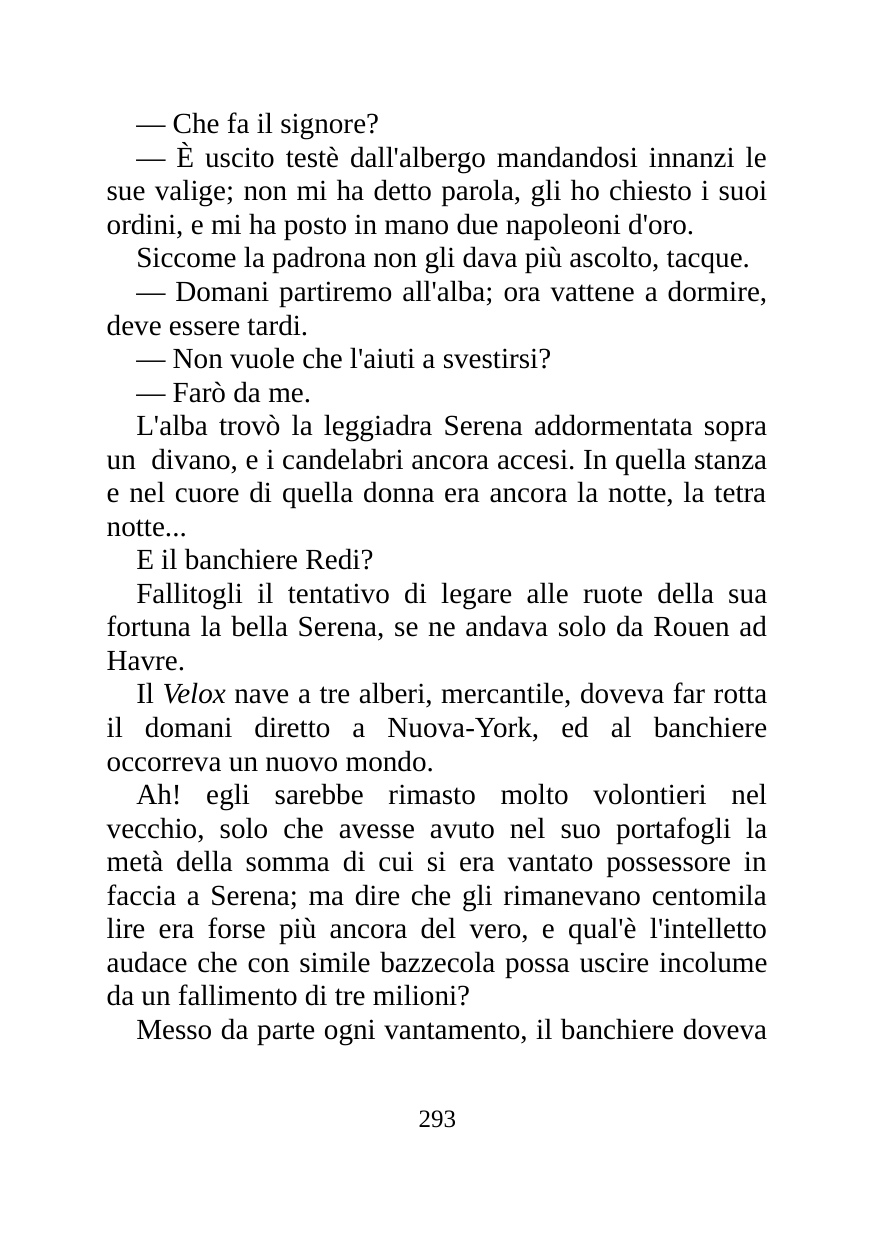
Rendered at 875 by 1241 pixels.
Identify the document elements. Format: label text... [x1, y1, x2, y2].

text — Non vuole che l'aiuti a svestirsi? [106, 341, 768, 375]
text — Che fa il signore? [106, 106, 768, 140]
text — Farò da me. [106, 375, 768, 408]
text Il Velox nave a tre alberi, mercantile, doveva far rotta il domani diretto a Nuova-York, ed al banchiere occorreva un nuovo mondo. [106, 677, 768, 777]
text L'alba trovò la leggiadra Serena addormentata sopra un divano, e i candelabri ancora accesi. In quella stanza e nel cuore di quella donna era ancora la notte, la tetra notte... [106, 408, 768, 542]
text Ah! egli sarebbe rimasto molto volontieri nel vecchio, solo che avesse avuto nel suo portafogli la metà della somma di cui si era vantato possessore in faccia a Serena; ma dire che gli rimanevano centomila lire era forse più ancora del vero, e qual'è l'intelletto audace che con simile bazzecola possa uscire incolume da un fallimento di tre milioni? [106, 777, 768, 1012]
text Messo da parte ogni vantamento, il banchiere doveva [106, 1012, 768, 1046]
text — È uscito testè dall'albergo mandandosi innanzi le sue valige; non mi ha detto parola, gli ho chiesto i suoi ordini, e mi ha posto in mano due napoleoni d'oro. [106, 140, 768, 241]
text Siccome la padrona non gli dava più ascolto, tacque. [106, 241, 768, 274]
text — Domani partiremo all'alba; ora vattene a dormire, deve essere tardi. [106, 274, 768, 341]
text E il banchiere Redi? [106, 542, 768, 576]
text Fallitogli il tentativo di legare alle ruote della sua fortuna la bella Serena, se ne andava solo da Rouen ad Havre. [106, 576, 768, 677]
